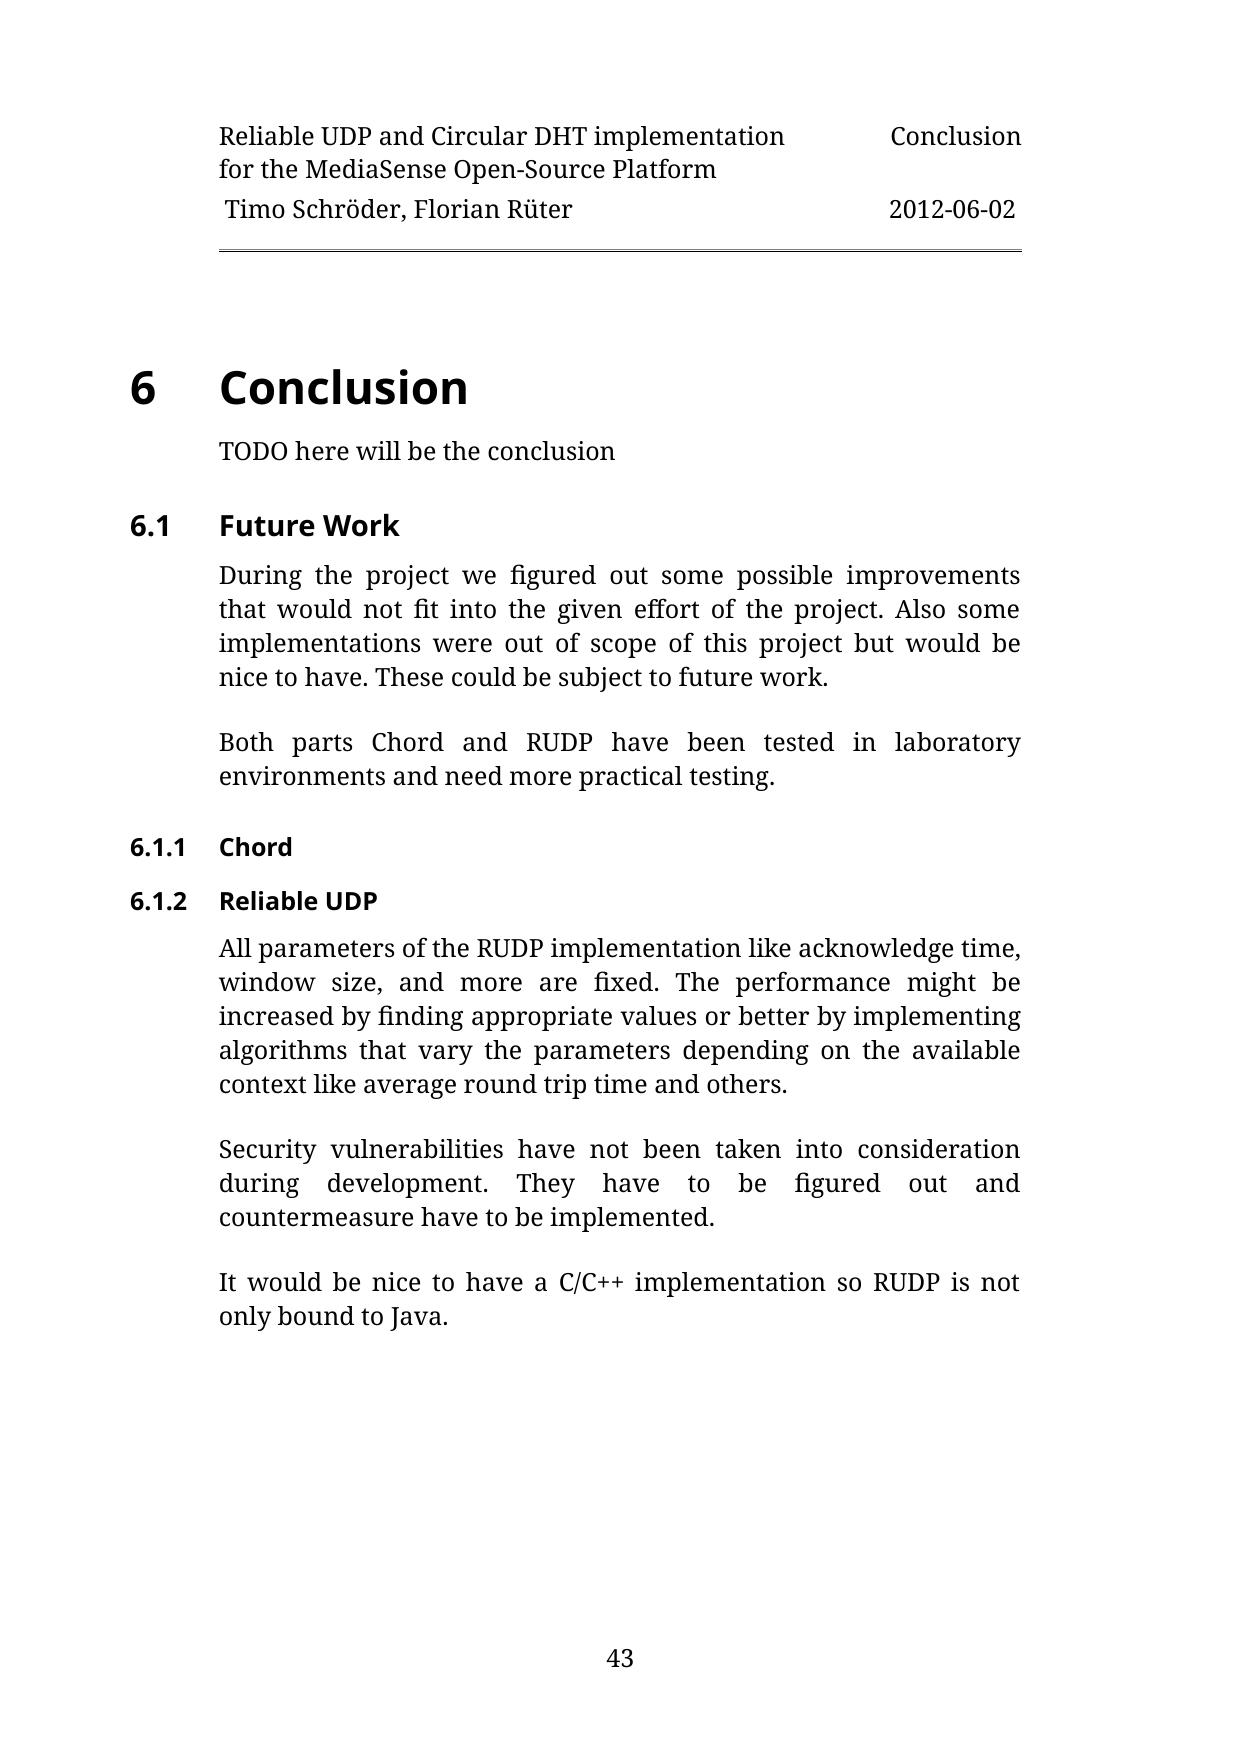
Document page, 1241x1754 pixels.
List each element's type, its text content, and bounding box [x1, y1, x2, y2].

text TODO here will be the conclusion [218, 433, 1022, 468]
text All parameters of the RUDP implementation like acknowledge time, window size, and more are fixed. The performance might be increased by finding appropriate values or better by implementing algorithms that vary the parameters depending on the available context like average round trip time and others. [218, 930, 1022, 1101]
text During the project we figured out some possible improvements that would not fit into the given effort of the project. Also some implementations were out of scope of this project but would be nice to have. These could be subject to future work. [218, 557, 1022, 694]
text Security vulnerabilities have not been taken into consideration during development. They have to be figured out and countermeasure have to be implemented. [218, 1131, 1022, 1234]
subtitle Conclusion [130, 356, 1022, 418]
subtitle Chord [130, 830, 1022, 864]
text It would be nice to have a C/C++ implementation so RUDP is not only bound to Java. [218, 1264, 1022, 1332]
subtitle Reliable UDP [130, 883, 1022, 917]
text Both parts Chord and RUDP have been tested in laboratory environments and need more practical testing. [218, 724, 1022, 793]
subtitle Future Work [130, 505, 1022, 544]
